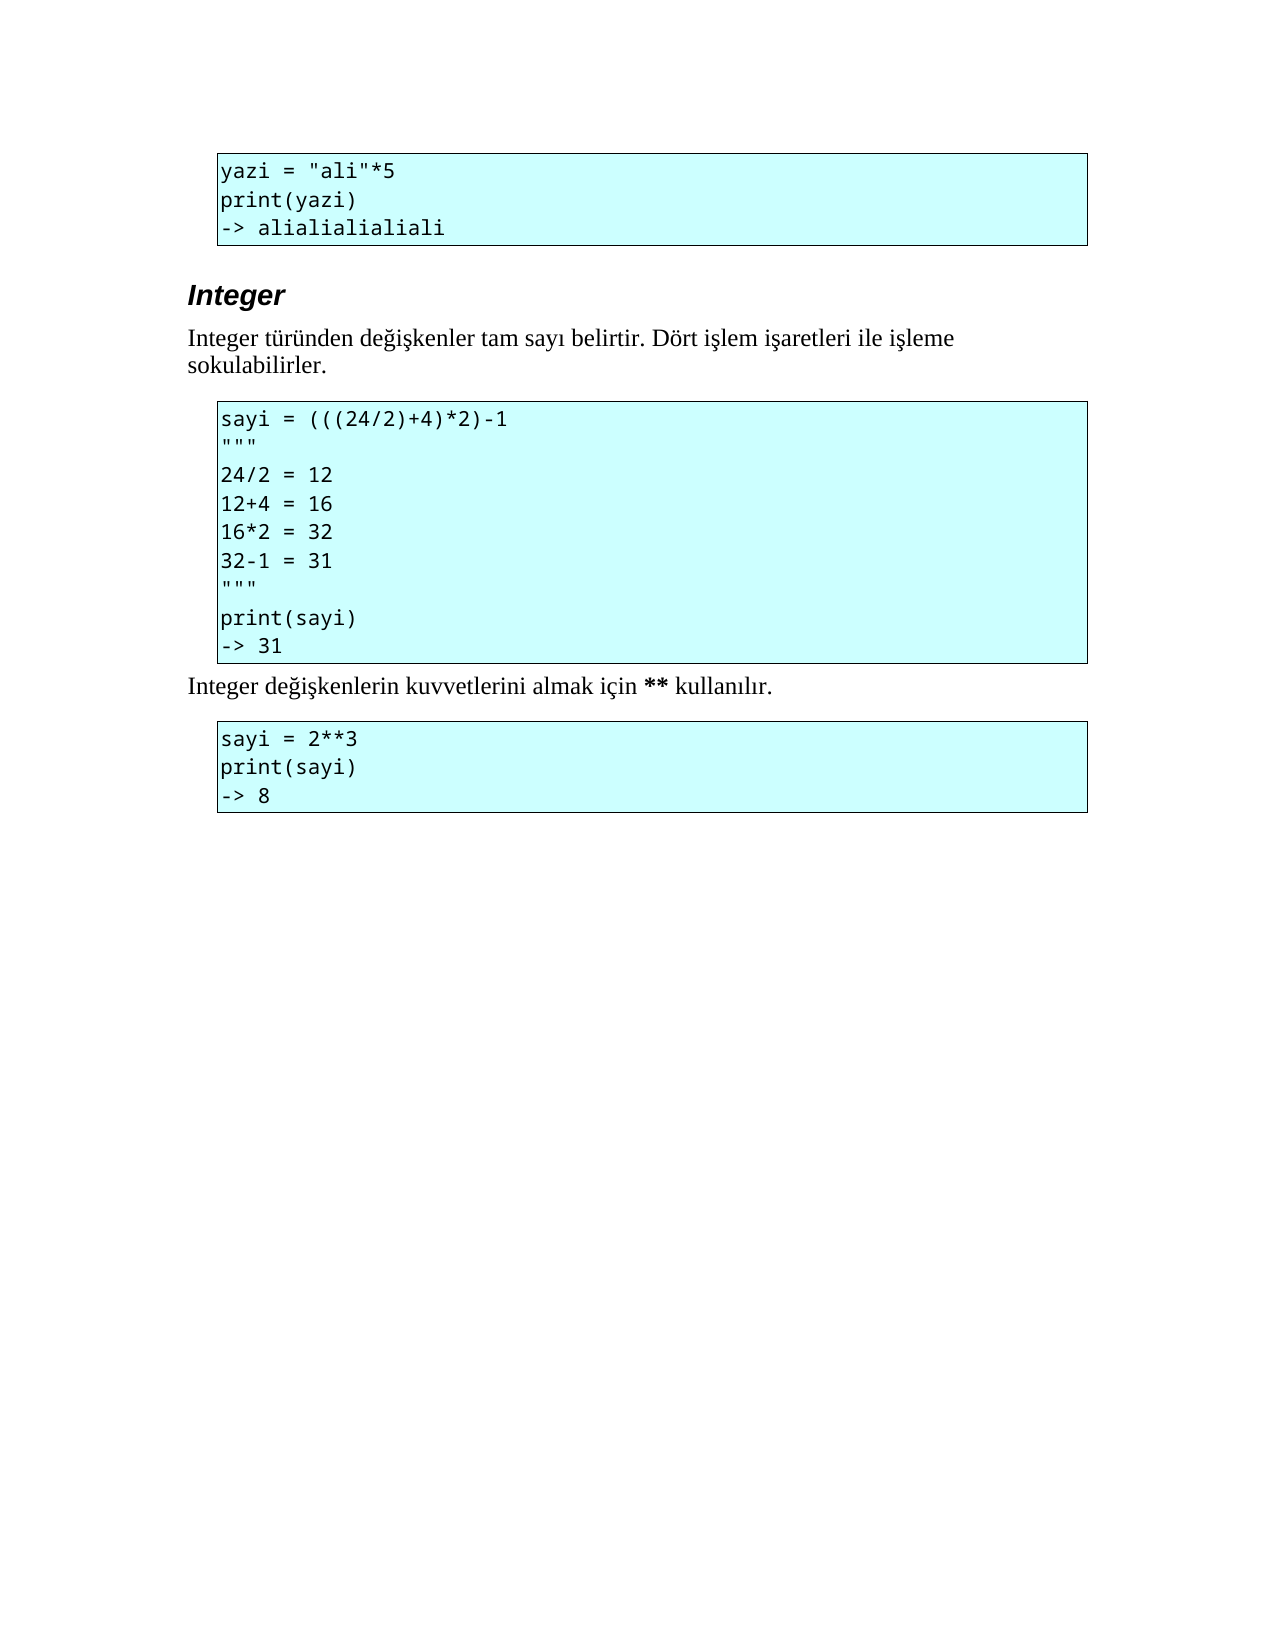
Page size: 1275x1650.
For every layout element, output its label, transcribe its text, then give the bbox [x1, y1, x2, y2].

text sayi = 2**3 print(sayi) -> 8 [218, 722, 1087, 812]
text Integer değişkenlerin kuvvetlerini almak için ** kullanılır. [187, 672, 1087, 699]
subtitle Integer [187, 279, 1087, 311]
text sayi = (((24/2)+4)*2)-1 """ 24/2 = 12 12+4 = 16 16*2 = 32 32-1 = 31 """ print(sayi) -> 31 [218, 402, 1087, 663]
text yazi = "ali"*5 print(yazi) -> alialialialiali [218, 154, 1087, 245]
text Integer türünden değişkenler tam sayı belirtir. Dört işlem işaretleri ile işleme sokulabilirler. [187, 324, 1087, 379]
